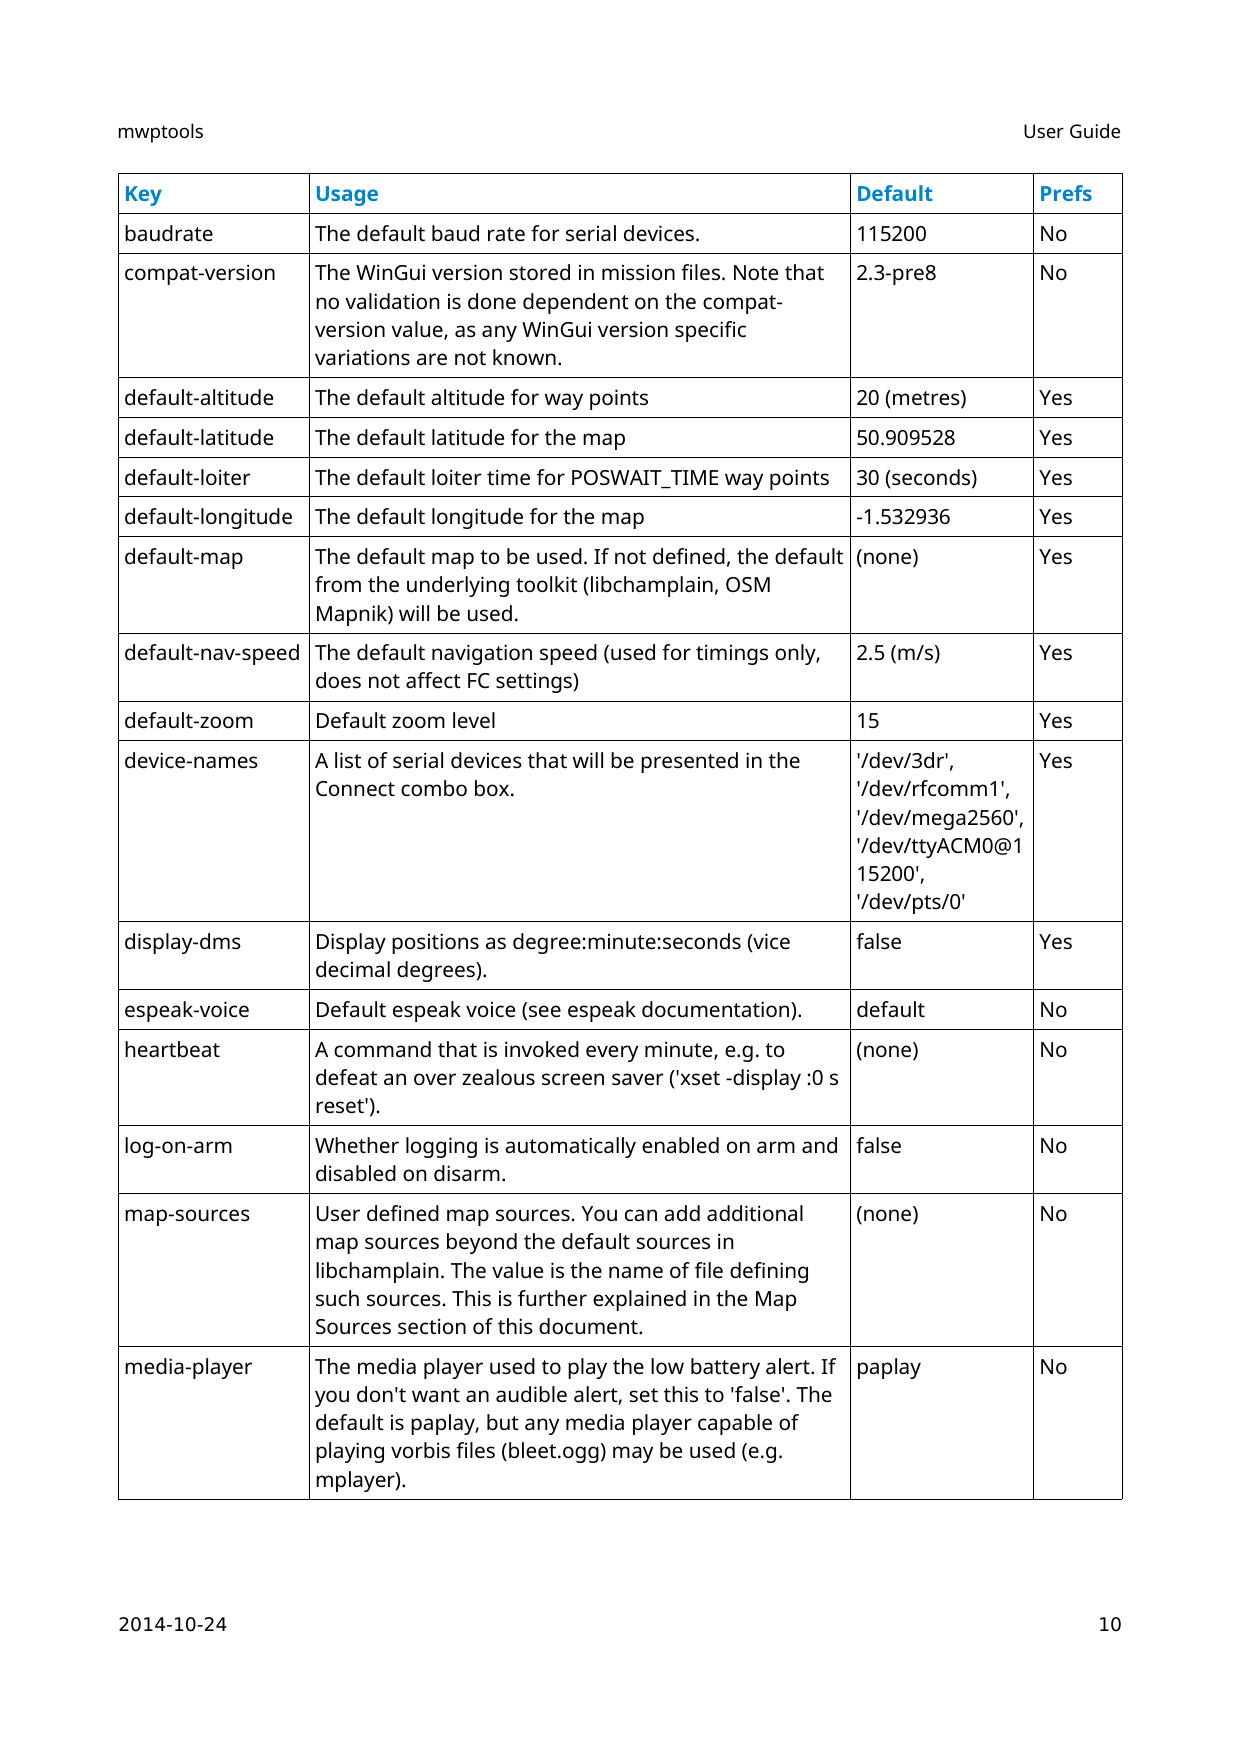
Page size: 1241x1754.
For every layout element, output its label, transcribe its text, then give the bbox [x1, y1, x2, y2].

table_cell 30 (seconds) [851, 458, 1033, 496]
table_cell The default altitude for way points [310, 378, 850, 417]
table_cell The media player used to play the low battery alert. If you don't want an audible alert, set this to 'false'. The default is paplay, but any media player capable of playing vorbis files (bleet.ogg) may be used (e.g. mplayer). [310, 1347, 850, 1499]
table_cell 15 [851, 702, 1033, 740]
table_cell default-nav-speed [119, 634, 309, 701]
table_cell Whether logging is automatically enabled on arm and disabled on disarm. [310, 1126, 850, 1193]
table_cell default-longitude [119, 497, 309, 536]
table_cell default-loiter [119, 458, 309, 496]
table_cell -1.532936 [851, 497, 1033, 536]
table_cell baudrate [119, 214, 309, 253]
table_cell No [1034, 1030, 1122, 1125]
table_cell Yes [1034, 378, 1122, 417]
table_cell No [1034, 1347, 1122, 1499]
table_cell The default latitude for the map [310, 418, 850, 457]
table_cell false [851, 922, 1033, 989]
table_cell No [1034, 1126, 1122, 1193]
table_cell paplay [851, 1347, 1033, 1499]
table_cell The default baud rate for serial devices. [310, 214, 850, 253]
table_cell (none) [851, 537, 1033, 633]
table_cell Yes [1034, 741, 1122, 921]
table_cell Yes [1034, 418, 1122, 457]
table_cell media-player [119, 1347, 309, 1499]
table_cell No [1034, 254, 1122, 377]
table_cell (none) [851, 1194, 1033, 1346]
table_cell false [851, 1126, 1033, 1193]
table_cell device-names [119, 741, 309, 921]
table_cell map-sources [119, 1194, 309, 1346]
table_header Usage [310, 174, 850, 213]
table_cell Yes [1034, 537, 1122, 633]
table_cell Default espeak voice (see espeak documentation). [310, 990, 850, 1029]
table_cell compat-version [119, 254, 309, 377]
table_cell The default loiter time for POSWAIT_TIME way points [310, 458, 850, 496]
table_cell 2.5 (m/s) [851, 634, 1033, 701]
table_cell 20 (metres) [851, 378, 1033, 417]
table_header Prefs [1034, 174, 1122, 213]
table_cell default-latitude [119, 418, 309, 457]
table_cell The default map to be used. If not defined, the default from the underlying toolkit (libchamplain, OSM Mapnik) will be used. [310, 537, 850, 633]
table_cell display-dms [119, 922, 309, 989]
table_cell default-altitude [119, 378, 309, 417]
table_cell Display positions as degree:minute:seconds (vice decimal degrees). [310, 922, 850, 989]
table_cell 115200 [851, 214, 1033, 253]
table_cell heartbeat [119, 1030, 309, 1125]
table_cell (none) [851, 1030, 1033, 1125]
table_cell User defined map sources. You can add additional map sources beyond the default sources in libchamplain. The value is the name of file defining such sources. This is further explained in the Map Sources section of this document. [310, 1194, 850, 1346]
table_cell No [1034, 990, 1122, 1029]
table_cell No [1034, 214, 1122, 253]
table_cell The default navigation speed (used for timings only, does not affect FC settings) [310, 634, 850, 701]
table_cell espeak-voice [119, 990, 309, 1029]
table_cell '/dev/3dr', '/dev/rfcomm1', '/dev/mega2560', '/dev/ttyACM0@115200', '/dev/pts/0' [851, 741, 1033, 921]
table_cell Yes [1034, 634, 1122, 701]
table_cell 2.3-pre8 [851, 254, 1033, 377]
table_cell log-on-arm [119, 1126, 309, 1193]
table_cell Yes [1034, 922, 1122, 989]
table_cell 50.909528 [851, 418, 1033, 457]
table_cell The default longitude for the map [310, 497, 850, 536]
table_cell default-zoom [119, 702, 309, 740]
table_cell Yes [1034, 458, 1122, 496]
table_cell The WinGui version stored in mission files. Note that no validation is done dependent on the compat-version value, as any WinGui version specific variations are not known. [310, 254, 850, 377]
table_cell A list of serial devices that will be presented in the Connect combo box. [310, 741, 850, 921]
table_cell default [851, 990, 1033, 1029]
table_cell Yes [1034, 497, 1122, 536]
table_cell No [1034, 1194, 1122, 1346]
table_cell Yes [1034, 702, 1122, 740]
table_cell Default zoom level [310, 702, 850, 740]
table_cell A command that is invoked every minute, e.g. to defeat an over zealous screen saver ('xset -display :0 s reset'). [310, 1030, 850, 1125]
table_cell default-map [119, 537, 309, 633]
table_header Default [851, 174, 1033, 213]
table_header Key [119, 174, 309, 213]
